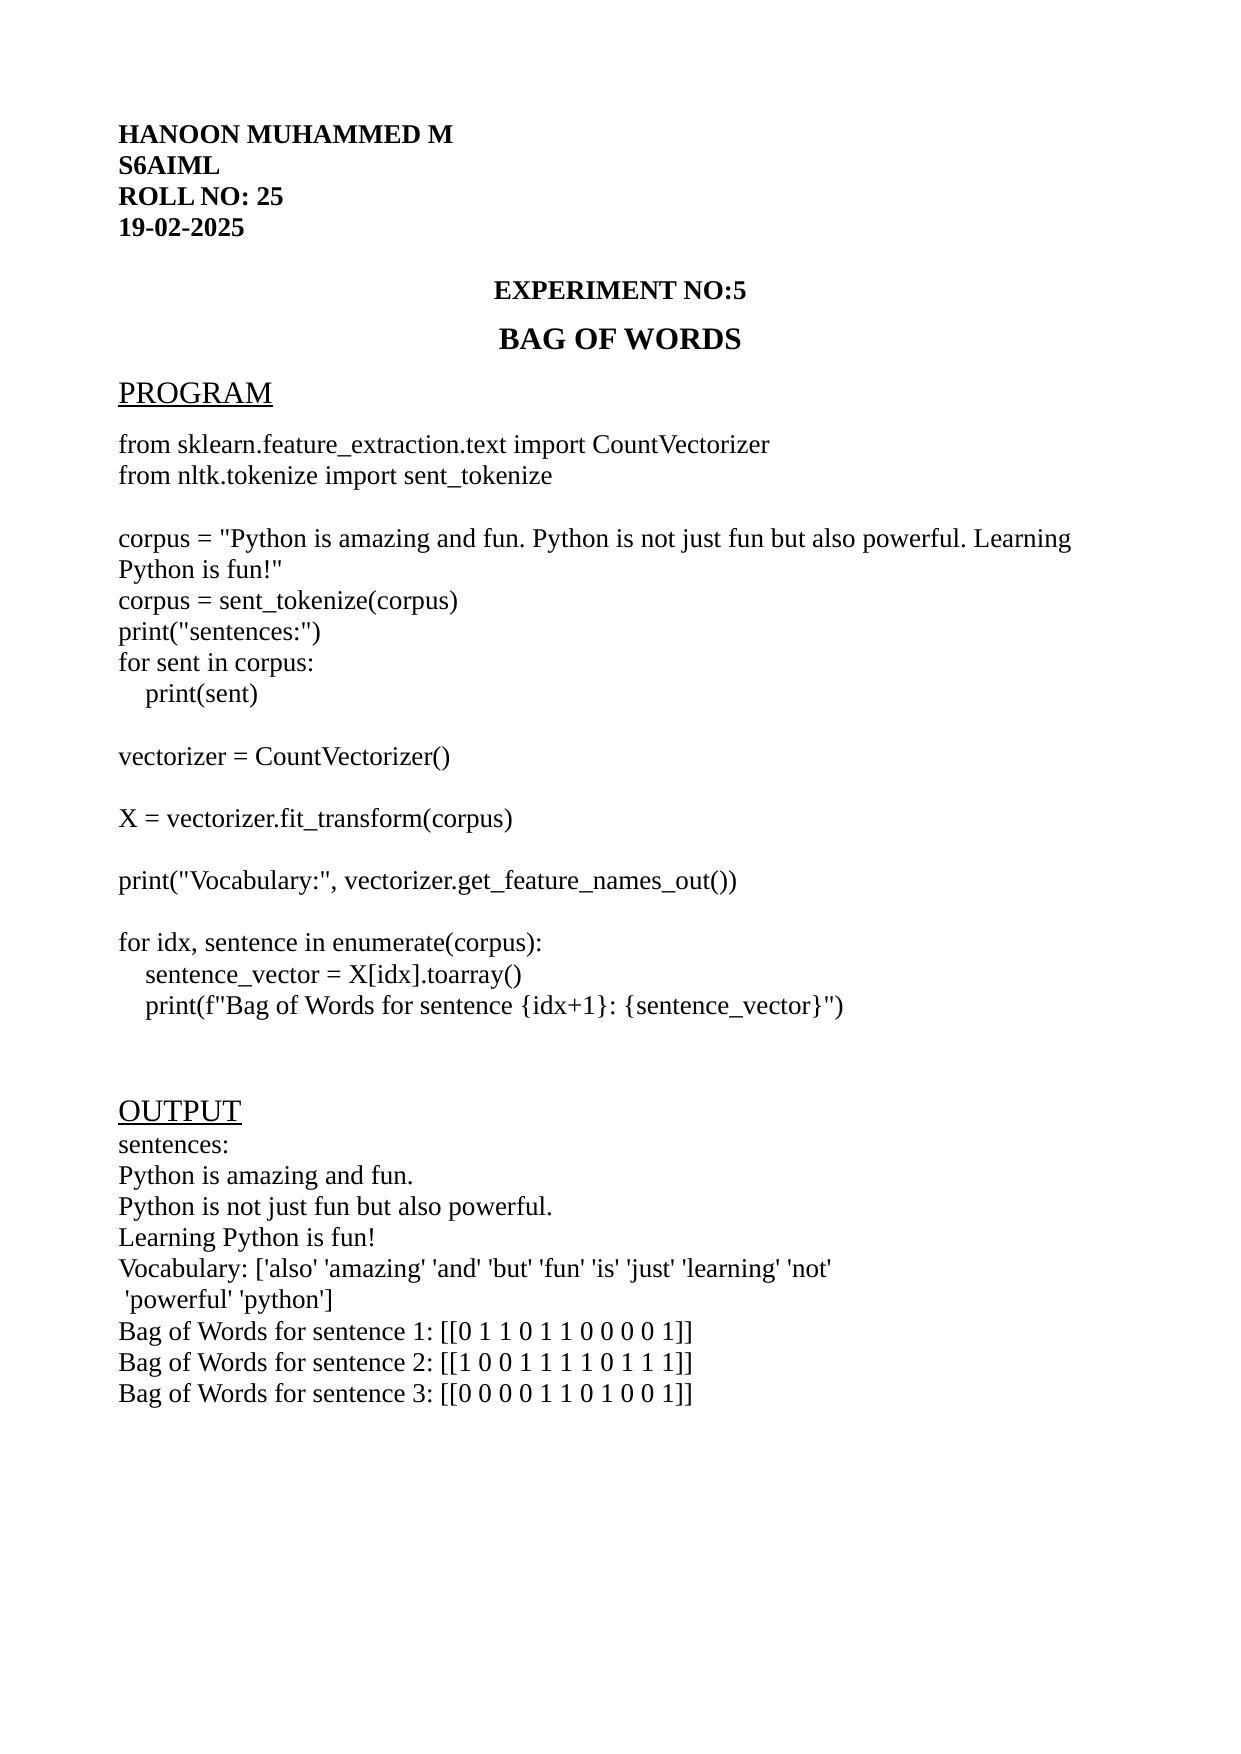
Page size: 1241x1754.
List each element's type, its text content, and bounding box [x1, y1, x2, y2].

text print(f"Bag of Words for sentence {idx+1}: {sentence_vector}") [118, 989, 1122, 1020]
text from nltk.tokenize import sent_tokenize [118, 459, 1122, 491]
text Bag of Words for sentence 2: [[1 0 0 1 1 1 1 0 1 1 1]] [118, 1346, 1122, 1377]
text EXPERIMENT NO:5 [118, 274, 1122, 305]
text Bag of Words for sentence 1: [[0 1 1 0 1 1 0 0 0 0 1]] [118, 1315, 1122, 1346]
text sentence_vector = X[idx].toarray() [118, 958, 1122, 989]
text 'powerful' 'python'] [118, 1283, 1122, 1315]
text Python is not just fun but also powerful. [118, 1190, 1122, 1221]
text Learning Python is fun! [118, 1221, 1122, 1252]
text Bag of Words for sentence 3: [[0 0 0 0 1 1 0 1 0 0 1]] [118, 1377, 1122, 1408]
text S6AIML [118, 149, 1122, 180]
text corpus = "Python is amazing and fun. Python is not just fun but also powerful. Learning Python is fun!" [118, 522, 1122, 584]
text print("Vocabulary:", vectorizer.get_feature_names_out()) [118, 864, 1122, 895]
text print("sentences:") [118, 615, 1122, 646]
text for sent in corpus: [118, 646, 1122, 677]
text Vocabulary: ['also' 'amazing' 'and' 'but' 'fun' 'is' 'just' 'learning' 'not' [118, 1252, 1122, 1283]
text sentences: [118, 1128, 1122, 1159]
text PROGRAM [118, 374, 1122, 410]
text print(sent) [118, 677, 1122, 708]
text X = vectorizer.fit_transform(corpus) [118, 802, 1122, 833]
text HANOON MUHAMMED M [118, 118, 1122, 149]
text vectorizer = CountVectorizer() [118, 740, 1122, 771]
text OUTPUT [118, 1092, 1122, 1128]
text for idx, sentence in enumerate(corpus): [118, 927, 1122, 958]
text from sklearn.feature_extraction.text import CountVectorizer [118, 428, 1122, 459]
text ROLL NO: 25 [118, 180, 1122, 212]
text Python is amazing and fun. [118, 1159, 1122, 1190]
text 19-02-2025 [118, 212, 1122, 243]
text corpus = sent_tokenize(corpus) [118, 584, 1122, 615]
text BAG OF WORDS [118, 321, 1122, 356]
